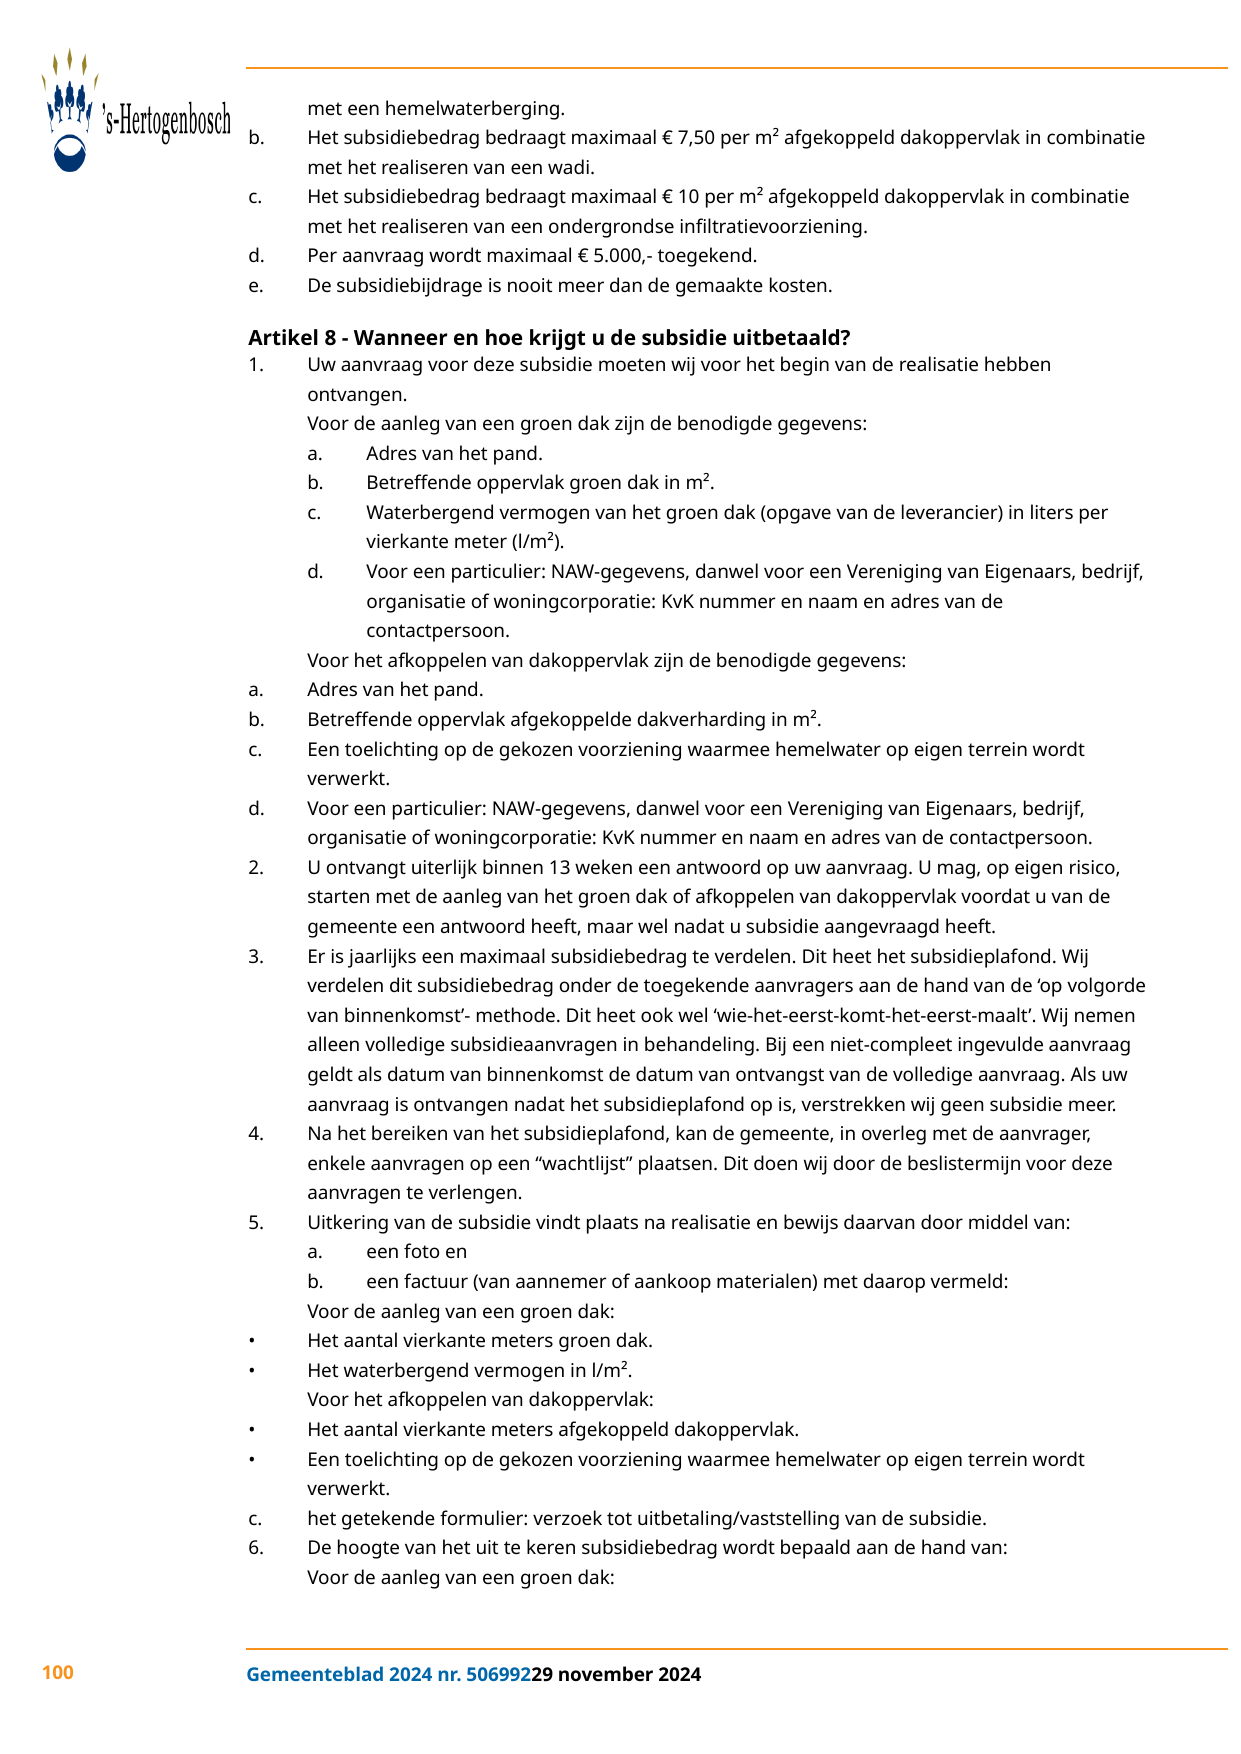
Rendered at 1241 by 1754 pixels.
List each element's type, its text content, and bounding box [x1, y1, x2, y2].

picture [41, 47, 231, 172]
list Per aanvraag wordt maximaal € 5.000,- toegekend. [248, 243, 1152, 268]
text Artikel 8 - Wanneer en hoe krijgt u de subsidie uitbetaald? [248, 323, 1152, 351]
list een factuur (van aannemer of aankoop materialen) met daarop vermeld: [307, 1268, 1152, 1294]
list Het aantal vierkante meters groen dak. [248, 1327, 1152, 1353]
list Het subsidiebedrag bedraagt maximaal € 7,50 per m² afgekoppeld dakoppervlak in combinatie met het realiseren van een wadi. [248, 124, 1152, 180]
list een foto en [307, 1239, 1152, 1264]
list Voor het afkoppelen van dakoppervlak zijn de benodigde gegevens: [248, 647, 1152, 673]
list Uitkering van de subsidie vindt plaats na realisatie en bewijs daarvan door middel van: [248, 1209, 1152, 1235]
list Er is jaarlijks een maximaal subsidiebedrag te verdelen. Dit heet het subsidieplafond. Wij verdelen dit subsidiebedrag onder de toegekende aanvragers aan de hand van de ‘op volgorde van binnenkomst’- methode. Dit heet ook wel ‘wie-het-eerst-komt-het-eerst-maalt’. Wij nemen alleen volledige subsidieaanvragen in behandeling. Bij een niet-compleet ingevulde aanvraag geldt als datum van binnenkomst de datum van ontvangst van de volledige aanvraag. Als uw aanvraag is ontvangen nadat het subsidieplafond op is, verstrekken wij geen subsidie meer. [248, 943, 1152, 1116]
list Voor de aanleg van een groen dak zijn de benodigde gegevens: [248, 410, 1152, 436]
list Betreffende oppervlak groen dak in m². [307, 469, 1152, 495]
list De subsidiebijdrage is nooit meer dan de gemaakte kosten. [248, 272, 1152, 298]
list Voor een particulier: NAW-gegevens, danwel voor een Vereniging van Eigenaars, bedrijf, organisatie of woningcorporatie: KvK nummer en naam en adres van de contactpersoon. [248, 795, 1152, 850]
list U ontvangt uiterlijk binnen 13 weken een antwoord op uw aanvraag. U mag, op eigen risico, starten met de aanleg van het groen dak of afkoppelen van dakoppervlak voordat u van de gemeente een antwoord heeft, maar wel nadat u subsidie aangevraagd heeft. [248, 854, 1152, 939]
list Voor de aanleg van een groen dak: [248, 1564, 1152, 1590]
list De hoogte van het uit te keren subsidiebedrag wordt bepaald aan de hand van: [248, 1534, 1152, 1560]
list Waterbergend vermogen van het groen dak (opgave van de leverancier) in liters per vierkante meter (l/m²). [307, 499, 1152, 554]
list Een toelichting op de gekozen voorziening waarmee hemelwater op eigen terrein wordt verwerkt. [248, 1446, 1152, 1501]
list Adres van het pand. [307, 440, 1152, 466]
list Voor het afkoppelen van dakoppervlak: [248, 1387, 1152, 1412]
list het getekende formulier: verzoek tot uitbetaling/vaststelling van de subsidie. [248, 1505, 1152, 1531]
list Betreffende oppervlak afgekoppelde dakverharding in m². [248, 706, 1152, 732]
list Het subsidiebedrag bedraagt maximaal € 10 per m² afgekoppeld dakoppervlak in combinatie met het realiseren van een ondergrondse infiltratievoorziening. [248, 183, 1152, 239]
list Voor een particulier: NAW-gegevens, danwel voor een Vereniging van Eigenaars, bedrijf, organisatie of woningcorporatie: KvK nummer en naam en adres van de contactpersoon. [307, 558, 1152, 643]
list Het waterbergend vermogen in l/m². [248, 1357, 1152, 1383]
list Het aantal vierkante meters afgekoppeld dakoppervlak. [248, 1416, 1152, 1442]
list Na het bereiken van het subsidieplafond, kan de gemeente, in overleg met de aanvrager, enkele aanvragen op een “wachtlijst” plaatsen. Dit doen wij door de beslistermijn voor deze aanvragen te verlengen. [248, 1120, 1152, 1205]
list Een toelichting op de gekozen voorziening waarmee hemelwater op eigen terrein wordt verwerkt. [248, 736, 1152, 791]
list Adres van het pand. [248, 677, 1152, 702]
list met een hemelwaterberging. [248, 95, 1152, 121]
list Voor de aanleg van een groen dak: [248, 1298, 1152, 1323]
list Uw aanvraag voor deze subsidie moeten wij voor het begin van de realisatie hebben ontvangen. [248, 351, 1152, 406]
